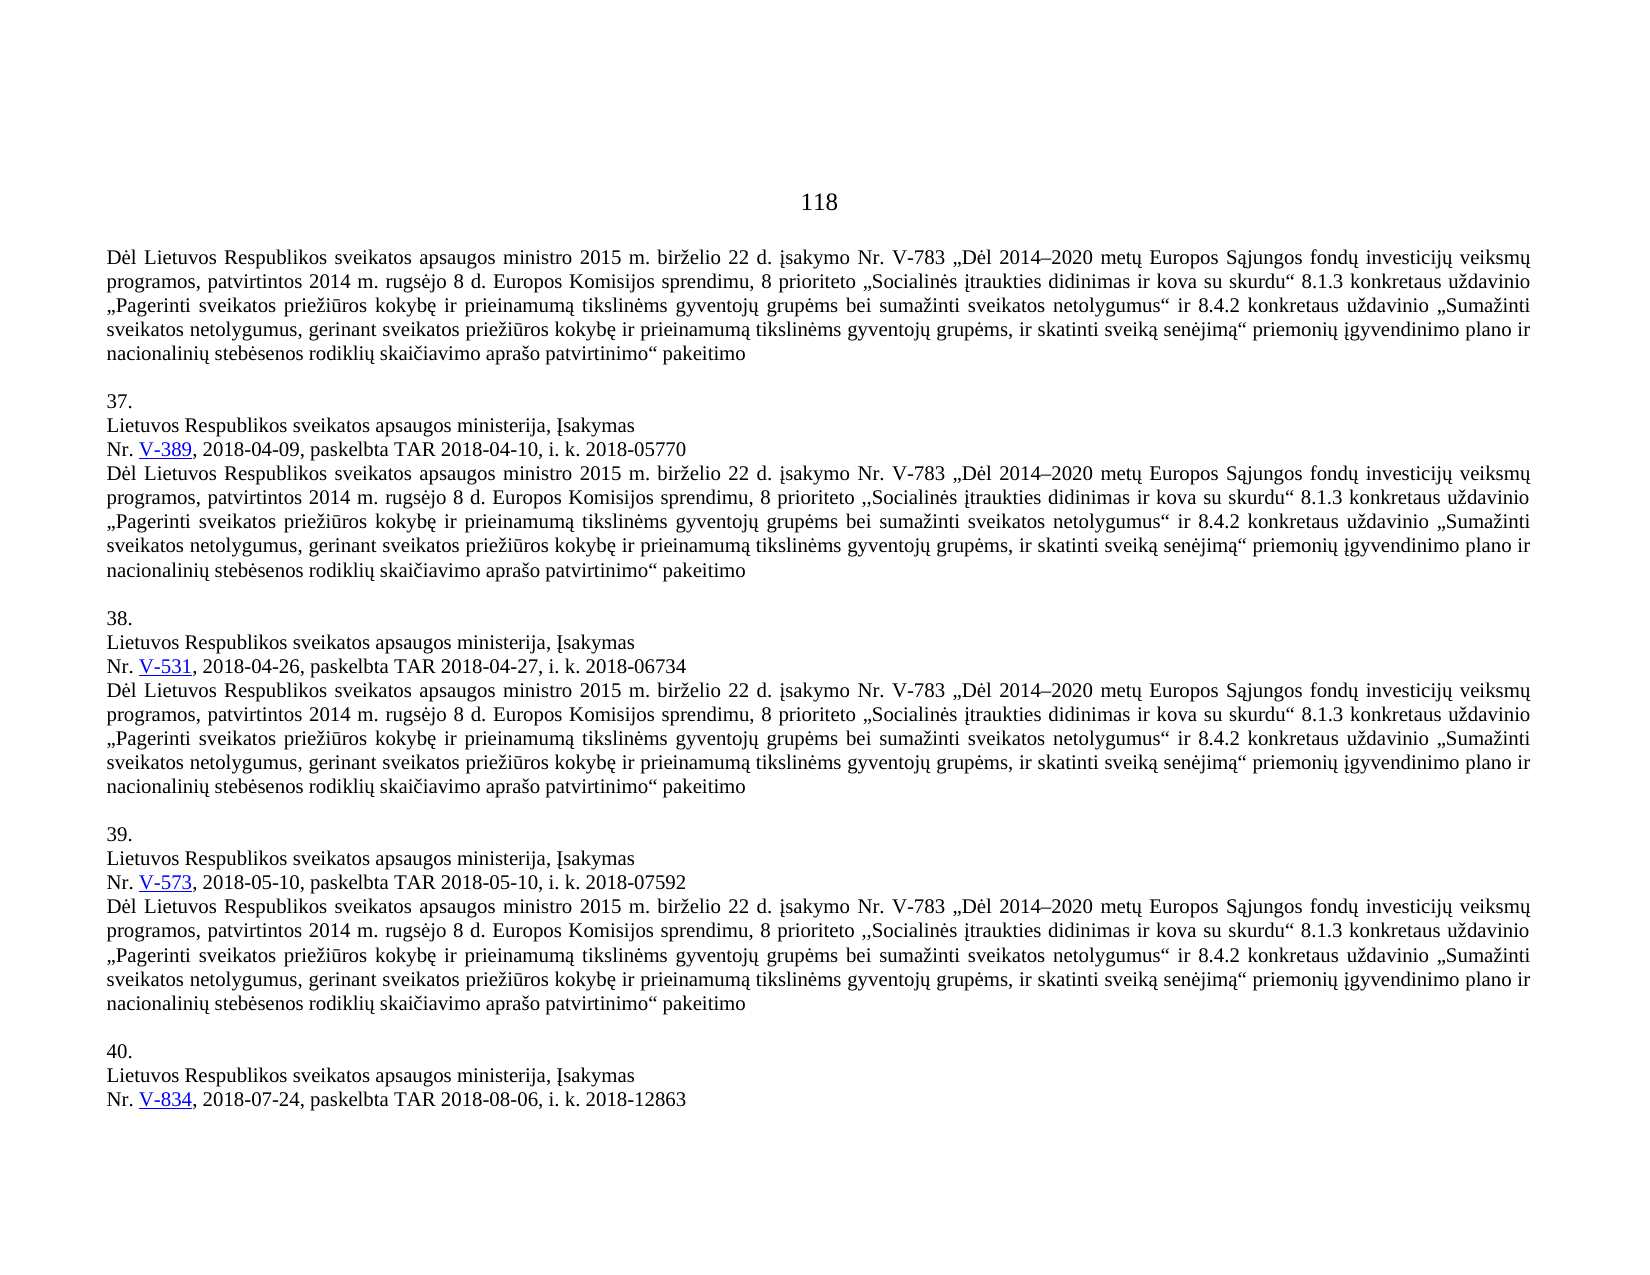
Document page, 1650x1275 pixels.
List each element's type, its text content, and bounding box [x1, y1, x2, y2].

text Lietuvos Respublikos sveikatos apsaugos ministerija, Įsakymas [106, 1063, 1532, 1087]
text Dėl Lietuvos Respublikos sveikatos apsaugos ministro 2015 m. birželio 22 d. įsakymo Nr. V-783 „Dėl 2014–2020 metų Europos Sąjungos fondų investicijų veiksmų programos, patvirtintos 2014 m. rugsėjo 8 d. Europos Komisijos sprendimu, 8 prioriteto ,,Socialinės įtraukties didinimas ir kova su skurdu“ 8.1.3 konkretaus uždavinio „Pagerinti sveikatos priežiūros kokybę ir prieinamumą tikslinėms gyventojų grupėms bei sumažinti sveikatos netolygumus“ ir 8.4.2 konkretaus uždavinio „Sumažinti sveikatos netolygumus, gerinant sveikatos priežiūros kokybę ir prieinamumą tikslinėms gyventojų grupėms, ir skatinti sveiką senėjimą“ priemonių įgyvendinimo plano ir nacionalinių stebėsenos rodiklių skaičiavimo aprašo patvirtinimo“ pakeitimo [106, 894, 1532, 1015]
text Dėl Lietuvos Respublikos sveikatos apsaugos ministro 2015 m. birželio 22 d. įsakymo Nr. V-783 „Dėl 2014–2020 metų Europos Sąjungos fondų investicijų veiksmų programos, patvirtintos 2014 m. rugsėjo 8 d. Europos Komisijos sprendimu, 8 prioriteto „Socialinės įtraukties didinimas ir kova su skurdu“ 8.1.3 konkretaus uždavinio „Pagerinti sveikatos priežiūros kokybę ir prieinamumą tikslinėms gyventojų grupėms bei sumažinti sveikatos netolygumus“ ir 8.4.2 konkretaus uždavinio „Sumažinti sveikatos netolygumus, gerinant sveikatos priežiūros kokybę ir prieinamumą tikslinėms gyventojų grupėms, ir skatinti sveiką senėjimą“ priemonių įgyvendinimo plano ir nacionalinių stebėsenos rodiklių skaičiavimo aprašo patvirtinimo“ pakeitimo [106, 245, 1532, 365]
text Nr. V-834, 2018-07-24, paskelbta TAR 2018-08-06, i. k. 2018-12863 [106, 1087, 1532, 1111]
text Dėl Lietuvos Respublikos sveikatos apsaugos ministro 2015 m. birželio 22 d. įsakymo Nr. V-783 „Dėl 2014–2020 metų Europos Sąjungos fondų investicijų veiksmų programos, patvirtintos 2014 m. rugsėjo 8 d. Europos Komisijos sprendimu, 8 prioriteto ,,Socialinės įtraukties didinimas ir kova su skurdu“ 8.1.3 konkretaus uždavinio „Pagerinti sveikatos priežiūros kokybę ir prieinamumą tikslinėms gyventojų grupėms bei sumažinti sveikatos netolygumus“ ir 8.4.2 konkretaus uždavinio „Sumažinti sveikatos netolygumus, gerinant sveikatos priežiūros kokybę ir prieinamumą tikslinėms gyventojų grupėms, ir skatinti sveiką senėjimą“ priemonių įgyvendinimo plano ir nacionalinių stebėsenos rodiklių skaičiavimo aprašo patvirtinimo“ pakeitimo [106, 461, 1532, 582]
text Dėl Lietuvos Respublikos sveikatos apsaugos ministro 2015 m. birželio 22 d. įsakymo Nr. V-783 „Dėl 2014–2020 metų Europos Sąjungos fondų investicijų veiksmų programos, patvirtintos 2014 m. rugsėjo 8 d. Europos Komisijos sprendimu, 8 prioriteto „Socialinės įtraukties didinimas ir kova su skurdu“ 8.1.3 konkretaus uždavinio „Pagerinti sveikatos priežiūros kokybę ir prieinamumą tikslinėms gyventojų grupėms bei sumažinti sveikatos netolygumus“ ir 8.4.2 konkretaus uždavinio „Sumažinti sveikatos netolygumus, gerinant sveikatos priežiūros kokybę ir prieinamumą tikslinėms gyventojų grupėms, ir skatinti sveiką senėjimą“ priemonių įgyvendinimo plano ir nacionalinių stebėsenos rodiklių skaičiavimo aprašo patvirtinimo“ pakeitimo [106, 678, 1532, 798]
text 37. [106, 389, 1532, 413]
text 39. [106, 822, 1532, 846]
text Lietuvos Respublikos sveikatos apsaugos ministerija, Įsakymas [106, 413, 1532, 437]
text 38. [106, 606, 1532, 630]
text Nr. V-389, 2018-04-09, paskelbta TAR 2018-04-10, i. k. 2018-05770 [106, 437, 1532, 461]
text 40. [106, 1039, 1532, 1063]
text Nr. V-573, 2018-05-10, paskelbta TAR 2018-05-10, i. k. 2018-07592 [106, 870, 1532, 894]
text Lietuvos Respublikos sveikatos apsaugos ministerija, Įsakymas [106, 630, 1532, 654]
text Lietuvos Respublikos sveikatos apsaugos ministerija, Įsakymas [106, 846, 1532, 870]
text Nr. V-531, 2018-04-26, paskelbta TAR 2018-04-27, i. k. 2018-06734 [106, 654, 1532, 678]
